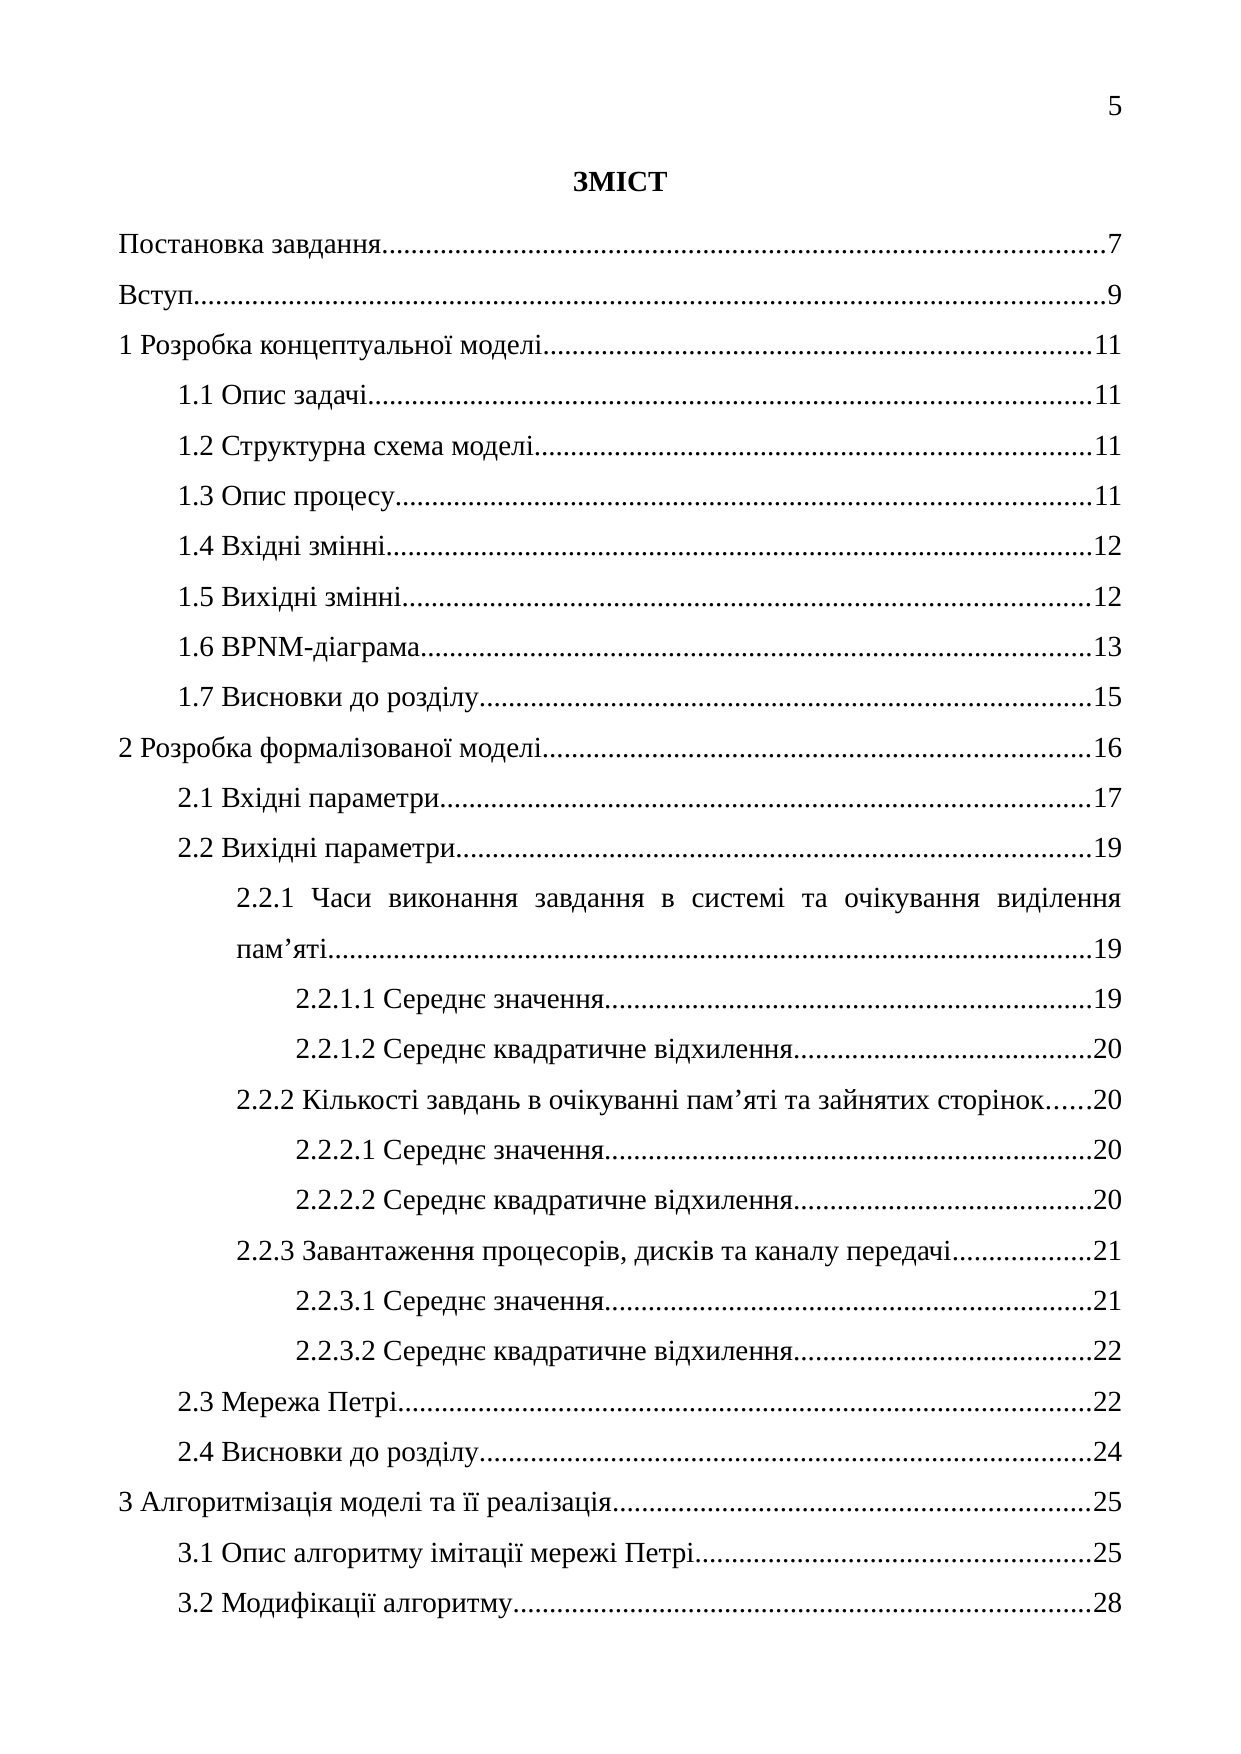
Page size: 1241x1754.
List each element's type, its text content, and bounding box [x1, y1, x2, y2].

text 1.6 BPNM-діаграма 13 [177, 629, 1122, 663]
text 1.7 Висновки до розділу 15 [177, 679, 1122, 713]
text 3.1 Опис алгоритму імітації мережі Петрі 25 [177, 1535, 1122, 1568]
text 2.3 Мережа Петрі 22 [177, 1384, 1122, 1417]
text 2.2 Вихідні параметри 19 [177, 830, 1122, 864]
subtitle Зміст [118, 164, 1122, 197]
text 1.1 Опис задачі 11 [177, 377, 1122, 411]
text Постановка завдання 7 [118, 227, 1122, 260]
text 2.2.1 Часи виконання завдання в системі та очікування виділення пам’яті 19 [236, 881, 1122, 964]
text 2.2.2.1 Середнє значення 20 [295, 1132, 1122, 1166]
text 2.2.3 Завантаження процесорів, дисків та каналу передачі 21 [236, 1233, 1122, 1266]
text 1 Розробка концептуальної моделі 11 [118, 327, 1122, 361]
text 1.4 Вхідні змінні 12 [177, 528, 1122, 562]
text 1.3 Опис процесу 11 [177, 478, 1122, 512]
text 2.2.2.2 Середнє квадратичне відхилення 20 [295, 1182, 1122, 1216]
text 2.1 Вхідні параметри 17 [177, 780, 1122, 813]
text 3.2 Модифікації алгоритму 28 [177, 1585, 1122, 1618]
text 2.2.1.1 Середнє значення 19 [295, 981, 1122, 1015]
text 2.2.2 Кількості завдань в очікуванні пам’яті та зайнятих сторінок 20 [236, 1082, 1122, 1115]
text 1.2 Структурна схема моделі 11 [177, 428, 1122, 461]
text 1.5 Вихідні змінні 12 [177, 579, 1122, 612]
text 2.2.3.2 Середнє квадратичне відхилення 22 [295, 1333, 1122, 1367]
text 2.4 Висновки до розділу 24 [177, 1434, 1122, 1468]
text Вступ 9 [118, 277, 1122, 310]
text 2.2.3.1 Середнє значення 21 [295, 1283, 1122, 1317]
text 3 Алгоритмізація моделі та її реалізація 25 [118, 1484, 1122, 1518]
text 2.2.1.2 Середнє квадратичне відхилення 20 [295, 1032, 1122, 1065]
text 2 Розробка формалізованої моделі 16 [118, 730, 1122, 763]
